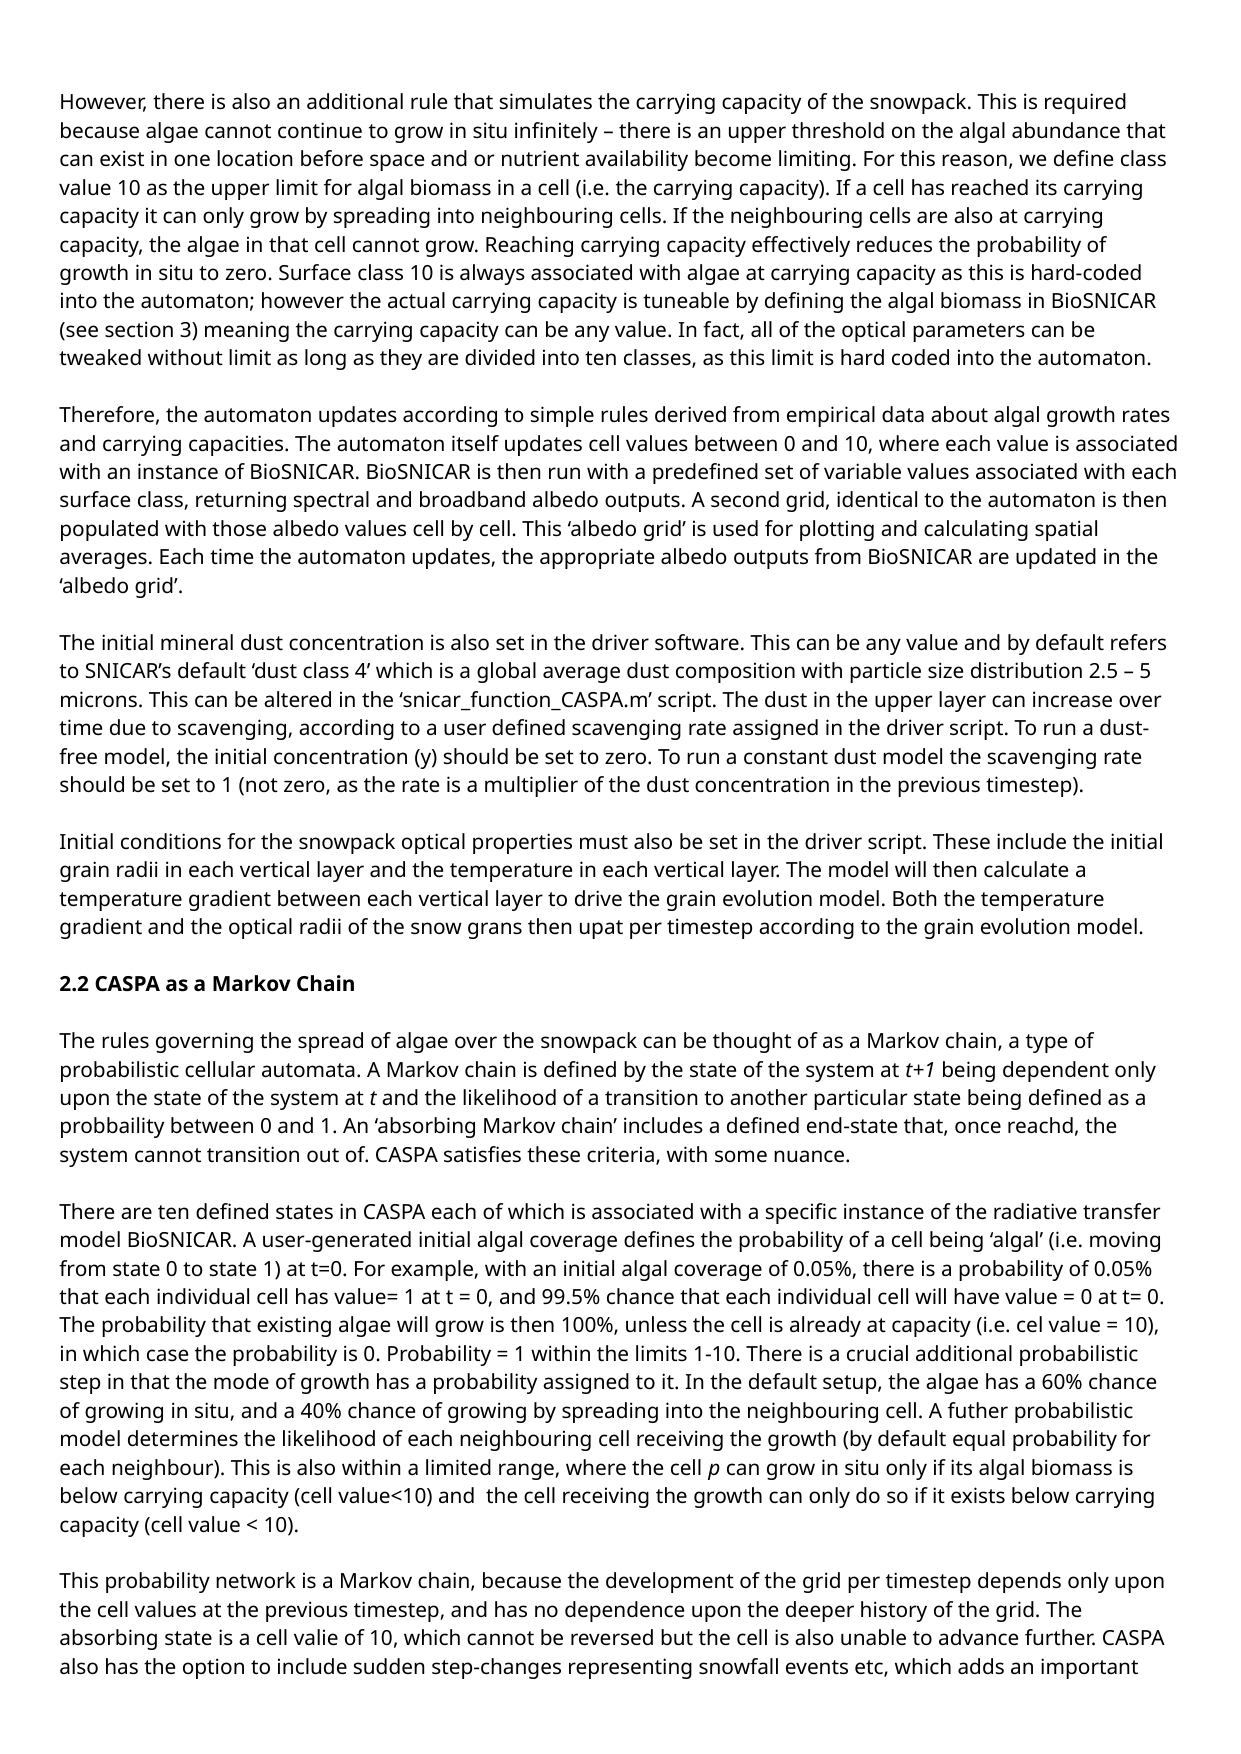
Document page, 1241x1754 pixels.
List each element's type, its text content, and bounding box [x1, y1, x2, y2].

text Initial conditions for the snowpack optical properties must also be set in the driver script. These include the initial grain radii in each vertical layer and the temperature in each vertical layer. The model will then calculate a temperature gradient between each vertical layer to drive the grain evolution model. Both the temperature gradient and the optical radii of the snow grans then upat per timestep according to the grain evolution model. [59, 827, 1181, 941]
text 2.2 CASPA as a Markov Chain [59, 969, 1181, 998]
text Therefore, the automaton updates according to simple rules derived from empirical data about algal growth rates and carrying capacities. The automaton itself updates cell values between 0 and 10, where each value is associated with an instance of BioSNICAR. BioSNICAR is then run with a predefined set of variable values associated with each surface class, returning spectral and broadband albedo outputs. A second grid, identical to the automaton is then populated with those albedo values cell by cell. This ‘albedo grid’ is used for plotting and calculating spatial averages. Each time the automaton updates, the appropriate albedo outputs from BioSNICAR are updated in the ‘albedo grid’. [59, 400, 1181, 599]
text However, there is also an additional rule that simulates the carrying capacity of the snowpack. This is required because algae cannot continue to grow in situ infinitely – there is an upper threshold on the algal abundance that can exist in one location before space and or nutrient availability become limiting. For this reason, we define class value 10 as the upper limit for algal biomass in a cell (i.e. the carrying capacity). If a cell has reached its carrying capacity it can only grow by spreading into neighbouring cells. If the neighbouring cells are also at carrying capacity, the algae in that cell cannot grow. Reaching carrying capacity effectively reduces the probability of growth in situ to zero. Surface class 10 is always associated with algae at carrying capacity as this is hard-coded into the automaton; however the actual carrying capacity is tuneable by defining the algal biomass in BioSNICAR (see section 3) meaning the carrying capacity can be any value. In fact, all of the optical parameters can be tweaked without limit as long as they are divided into ten classes, as this limit is hard coded into the automaton. [59, 87, 1181, 372]
text The initial mineral dust concentration is also set in the driver software. This can be any value and by default refers to SNICAR’s default ‘dust class 4’ which is a global average dust composition with particle size distribution 2.5 – 5 microns. This can be altered in the ‘snicar_function_CASPA.m’ script. The dust in the upper layer can increase over time due to scavenging, according to a user defined scavenging rate assigned in the driver script. To run a dust-free model, the initial concentration (y) should be set to zero. To run a constant dust model the scavenging rate should be set to 1 (not zero, as the rate is a multiplier of the dust concentration in the previous timestep). [59, 628, 1181, 799]
text This probability network is a Markov chain, because the development of the grid per timestep depends only upon the cell values at the previous timestep, and has no dependence upon the deeper history of the grid. The absorbing state is a cell valie of 10, which cannot be reversed but the cell is also unable to advance further. CASPA also has the option to include sudden step-changes representing snowfall events etc, which adds an important [59, 1567, 1181, 1680]
text The rules governing the spread of algae over the snowpack can be thought of as a Markov chain, a type of probabilistic cellular automata. A Markov chain is defined by the state of the system at t+1 being dependent only upon the state of the system at t and the likelihood of a transition to another particular state being defined as a probbaility between 0 and 1. An ‘absorbing Markov chain’ includes a defined end-state that, once reachd, the system cannot transition out of. CASPA satisfies these criteria, with some nuance. [59, 1026, 1181, 1168]
text There are ten defined states in CASPA each of which is associated with a specific instance of the radiative transfer model BioSNICAR. A user-generated initial algal coverage defines the probability of a cell being ‘algal’ (i.e. moving from state 0 to state 1) at t=0. For example, with an initial algal coverage of 0.05%, there is a probability of 0.05% that each individual cell has value= 1 at t = 0, and 99.5% chance that each individual cell will have value = 0 at t= 0. The probability that existing algae will grow is then 100%, unless the cell is already at capacity (i.e. cel value = 10), in which case the probability is 0. Probability = 1 within the limits 1-10. There is a crucial additional probabilistic step in that the mode of growth has a probability assigned to it. In the default setup, the algae has a 60% chance of growing in situ, and a 40% chance of growing by spreading into the neighbouring cell. A futher probabilistic model determines the likelihood of each neighbouring cell receiving the growth (by default equal probability for each neighbour). This is also within a limited range, where the cell p can grow in situ only if its algal biomass is below carrying capacity (cell value<10) and the cell receiving the growth can only do so if it exists below carrying capacity (cell value < 10). [59, 1197, 1181, 1538]
